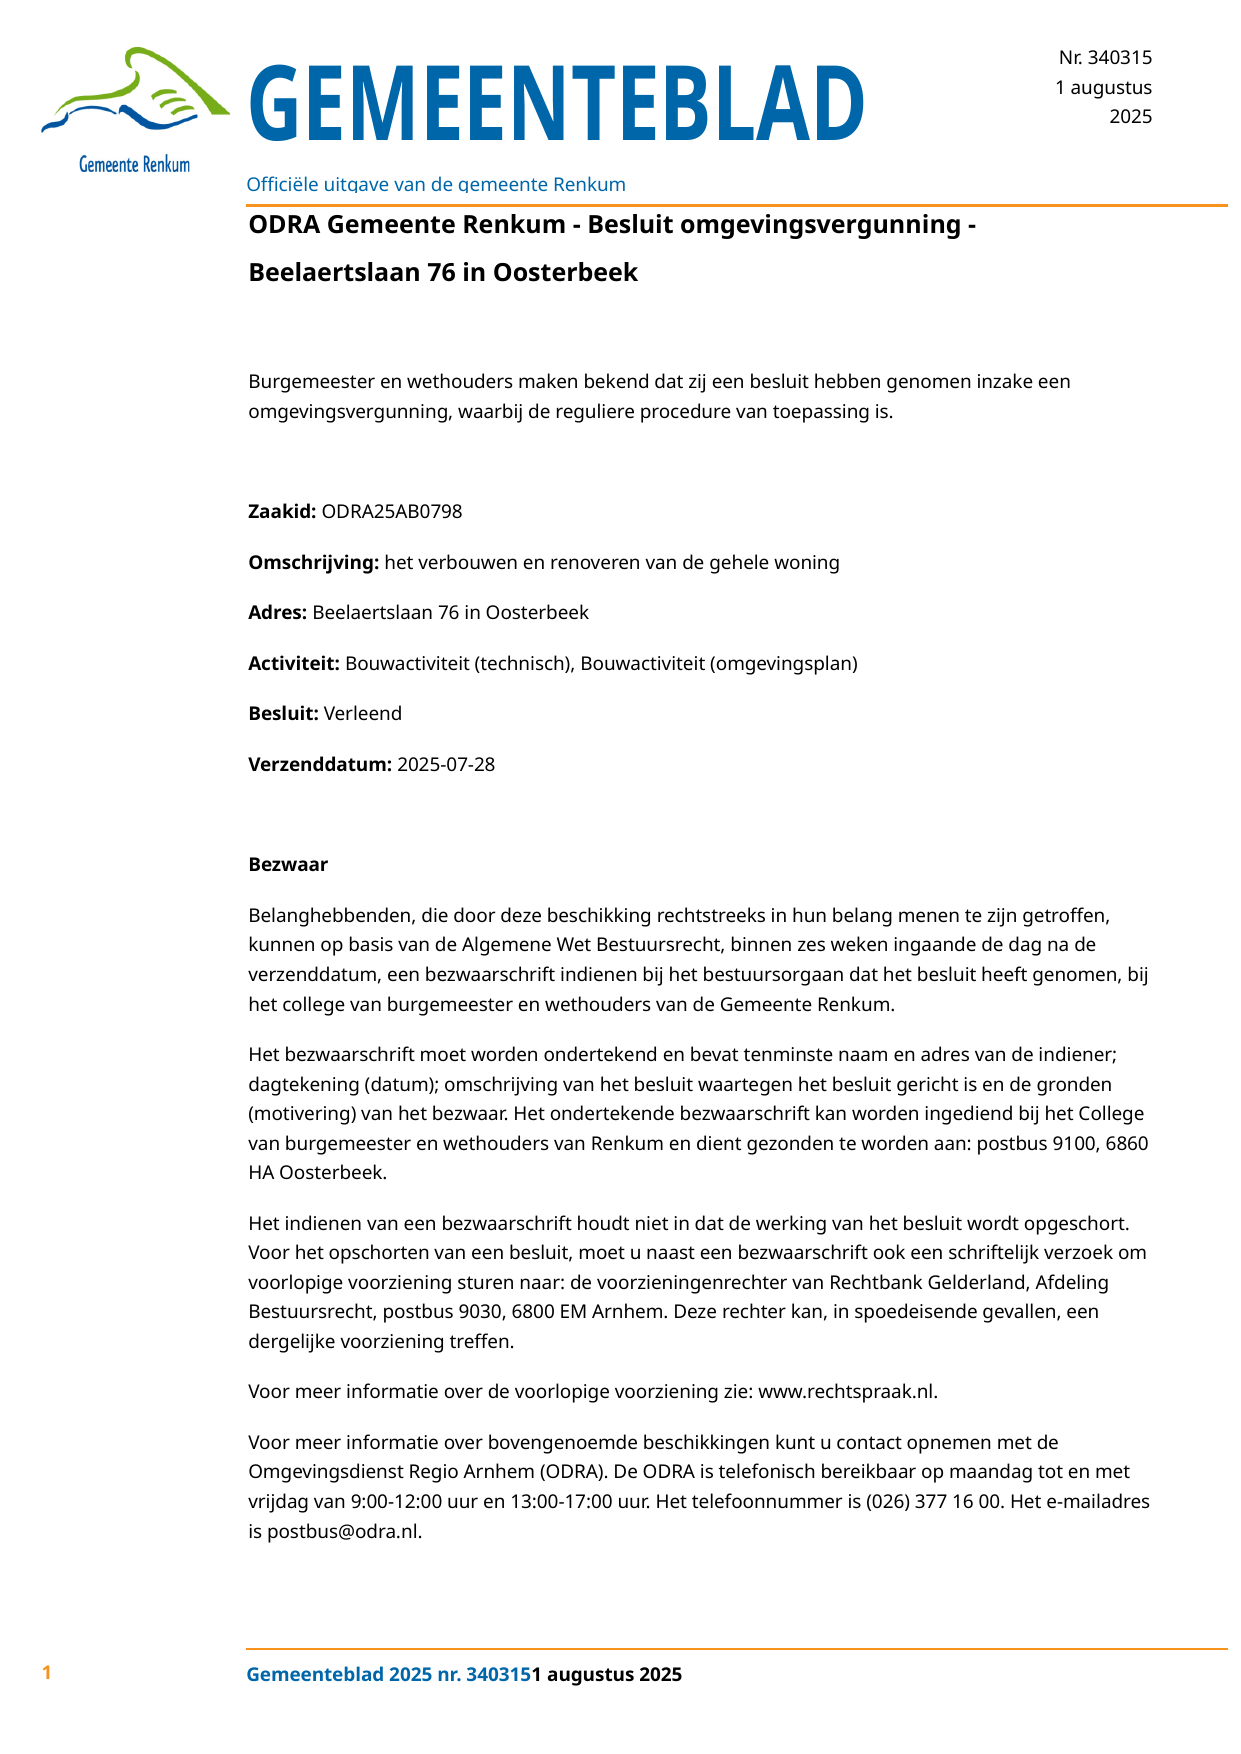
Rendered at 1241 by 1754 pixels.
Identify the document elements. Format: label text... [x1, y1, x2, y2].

text Verzenddatum: 2025-07-28 [248, 751, 1152, 777]
text Het bezwaarschrift moet worden ondertekend en bevat tenminste naam en adres van de indiener; dagtekening (datum); omschrijving van het besluit waartegen het besluit gericht is en de gronden (motivering) van het bezwaar. Het ondertekende bezwaarschrift kan worden ingediend bij het College van burgemeester en wethouders van Renkum en dient gezonden te worden aan: postbus 9100, 6860 HA Oosterbeek. [248, 1041, 1152, 1185]
text Zaakid: ODRA25AB0798 [248, 499, 1152, 524]
text Voor meer informatie over de voorlopige voorziening zie: www.rechtspraak.nl. [248, 1379, 1152, 1404]
text Adres: Beelaertslaan 76 in Oosterbeek [248, 599, 1152, 625]
text Het indienen van een bezwaarschrift houdt niet in dat de werking van het besluit wordt opgeschort. Voor het opschorten van een besluit, moet u naast een bezwaarschrift ook een schriftelijk verzoek om voorlopige voorziening sturen naar: de voorzieningenrechter van Rechtbank Gelderland, Afdeling Bestuursrecht, postbus 9030, 6800 EM Arnhem. Deze rechter kan, in spoedeisende gevallen, een dergelijke voorziening treffen. [248, 1210, 1152, 1354]
text ODRA Gemeente Renkum - Besluit omgevingsvergunning - Beelaertslaan 76 in Oosterbeek [248, 207, 1152, 288]
text Belanghebbenden, die door deze beschikking rechtstreeks in hun belang menen te zijn getroffen, kunnen op basis van de Algemene Wet Bestuursrecht, binnen zes weken ingaande de dag na de verzenddatum, een bezwaarschrift indienen bij het bestuursorgaan dat het besluit heeft genomen, bij het college van burgemeester en wethouders van de Gemeente Renkum. [248, 902, 1152, 1017]
text Activiteit: Bouwactiviteit (technisch), Bouwactiviteit (omgevingsplan) [248, 650, 1152, 676]
text Omschrijving: het verbouwen en renoveren van de gehele woning [248, 549, 1152, 575]
text Besluit: Verleend [248, 700, 1152, 726]
picture [41, 47, 231, 172]
text Bezwaar [248, 852, 1152, 877]
text Burgemeester en wethouders maken bekend dat zij een besluit hebben genomen inzake een omgevingsvergunning, waarbij de reguliere procedure van toepassing is. [248, 368, 1152, 424]
text Voor meer informatie over bovengenoemde beschikkingen kunt u contact opnemen met de Omgevingsdienst Regio Arnhem (ODRA). De ODRA is telefonisch bereikbaar op maandag tot en met vrijdag van 9:00-12:00 uur en 13:00-17:00 uur. Het telefoonnummer is (026) 377 16 00. Het e-mailadres is postbus@odra.nl. [248, 1429, 1152, 1544]
